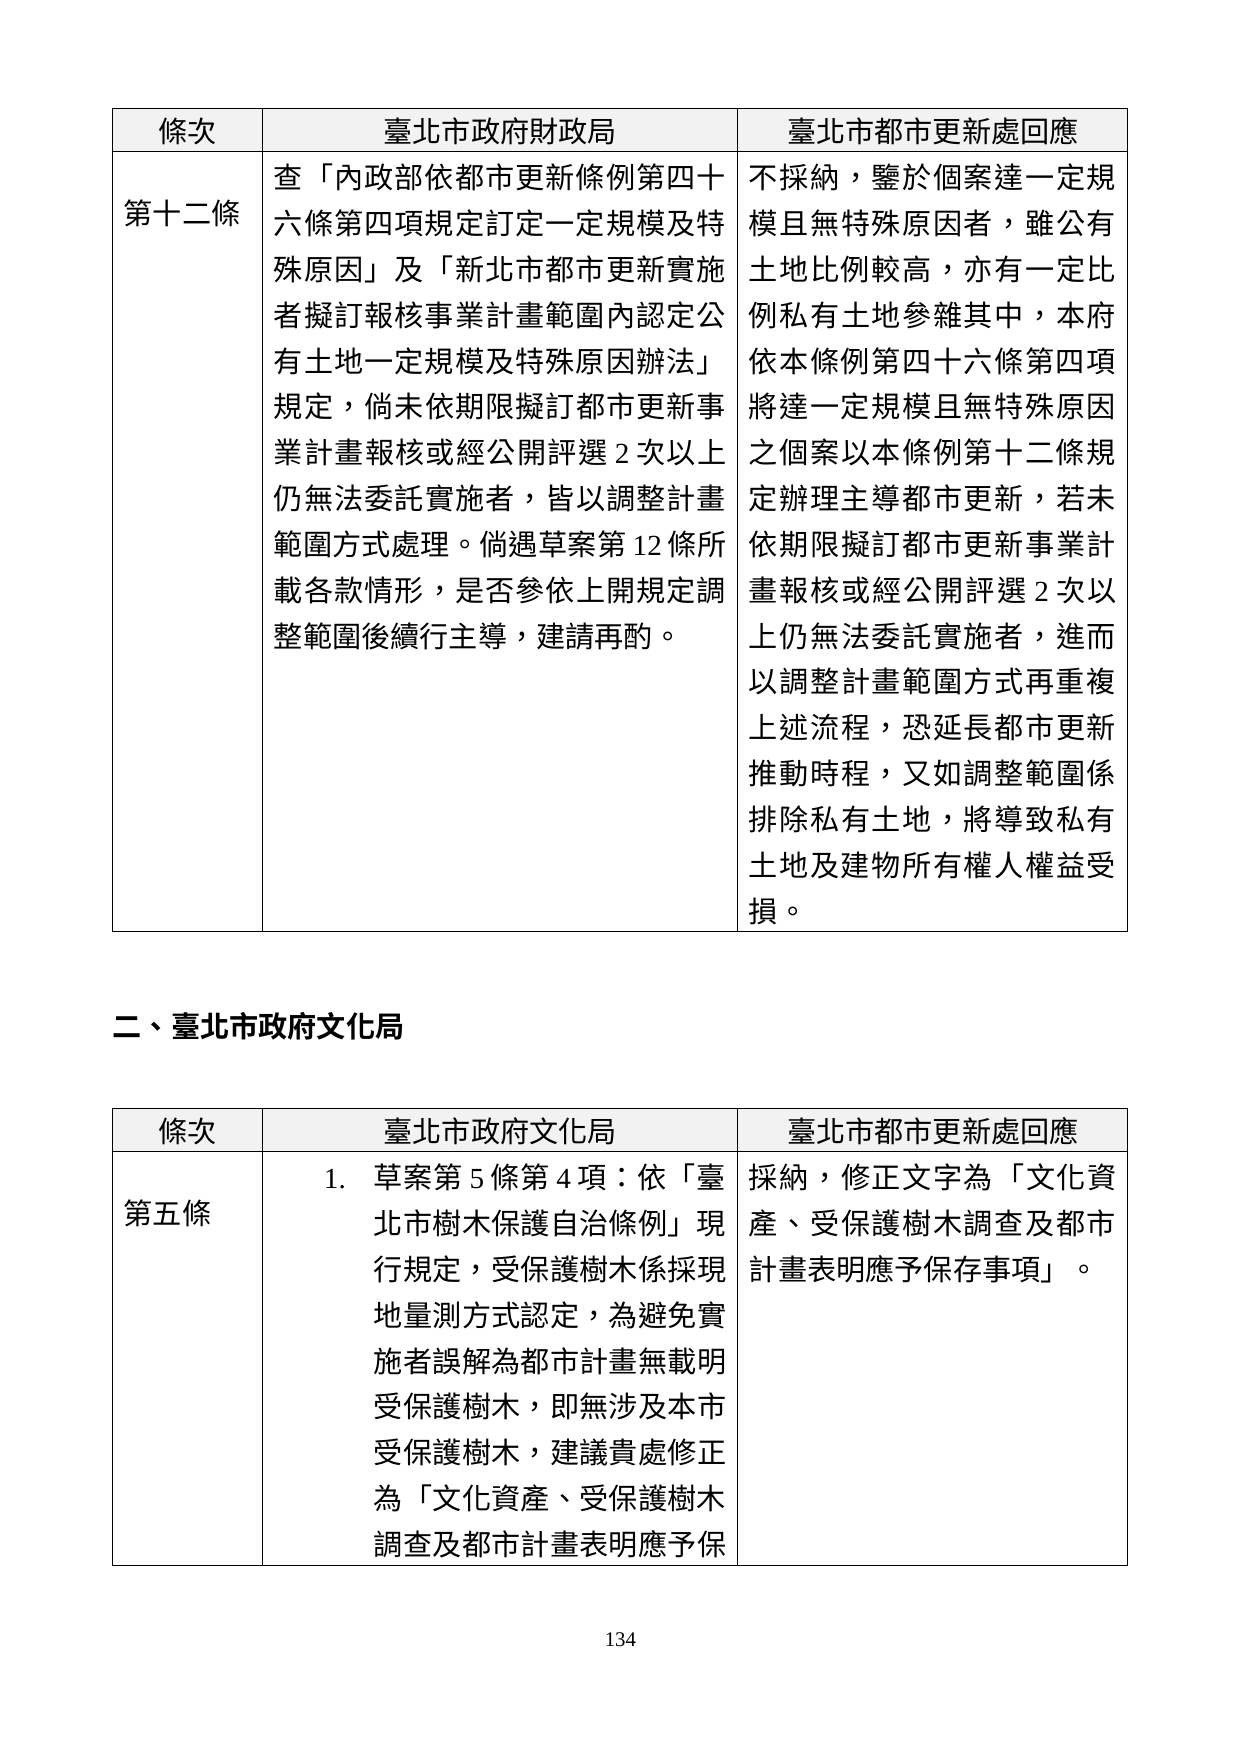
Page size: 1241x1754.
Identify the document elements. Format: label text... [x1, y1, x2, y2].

table_cell 不採納，鑒於個案達一定規模且無特殊原因者，雖公有土地比例較高，亦有一定比例私有土地參雜其中，本府依本條例第四十六條第四項將達一定規模且無特殊原因之個案以本條例第十二條規定辦理主導都市更新，若未依期限擬訂都市更新事業計畫報核或經公開評選2次以上仍無法委託實施者，進而以調整計畫範圍方式再重複上述流程，恐延長都市更新推動時程，又如調整範圍係排除私有土地，將導致私有土地及建物所有權人權益受損。 [738, 152, 1127, 931]
table_cell 查「內政部依都市更新條例第四十六條第四項規定訂定一定規模及特殊原因」及「新北市都市更新實施者擬訂報核事業計畫範圍內認定公有土地一定規模及特殊原因辦法」規定，倘未依期限擬訂都市更新事業計畫報核或經公開評選2次以上仍無法委託實施者，皆以調整計畫範圍方式處理。倘遇草案第12條所載各款情形，是否參依上開規定調整範圍後續行主導，建請再酌。 [263, 152, 737, 931]
text 二、臺北市政府文化局 [112, 983, 1128, 1045]
table_header 臺北市政府財政局 [263, 109, 737, 151]
table_cell 第十二條 [113, 152, 262, 931]
table_header 條次 [113, 1109, 262, 1151]
table_header 臺北市政府文化局 [263, 1109, 737, 1151]
table_header 條次 [113, 109, 262, 151]
table_cell 第五條 [113, 1152, 262, 1564]
table_header 臺北市都市更新處回應 [738, 1109, 1127, 1151]
table_header 臺北市都市更新處回應 [738, 109, 1127, 151]
table_cell 採納，修正文字為「文化資產、受保護樹木調查及都市計畫表明應予保存事項」。 [738, 1152, 1127, 1564]
table_cell 草案第5條第4項：依「臺北市樹木保護自治條例」現行規定，受保護樹木係採現地量測方式認定，為避免實施者誤解為都市計畫無載明受保護樹木，即無涉及本市受保護樹木，建議貴處修正為「文化資產、受保護樹木調查及都市計畫表明應予保 [263, 1152, 737, 1564]
